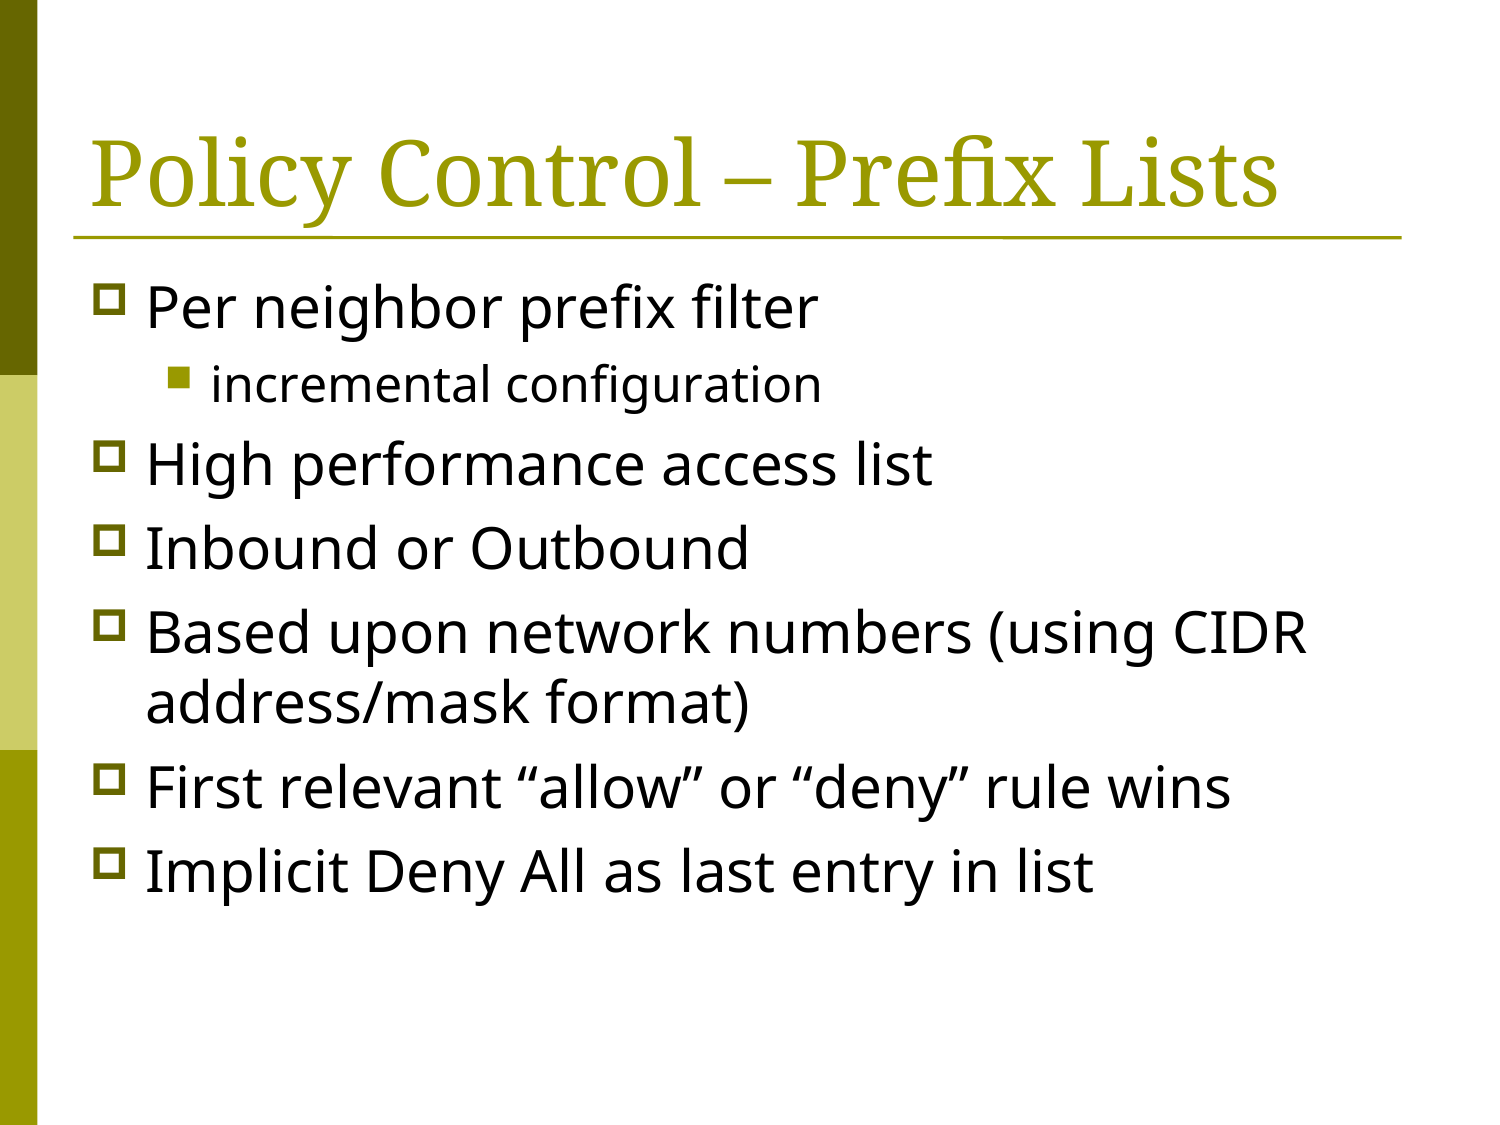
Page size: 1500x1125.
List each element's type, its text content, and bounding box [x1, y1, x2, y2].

title Policy Control – Prefix Lists [75, 45, 1426, 233]
list Per neighbor prefix filter incremental configuration High performance access list Inbound or Outbound Based upon network numbers (using CIDR address/mask format) First relevant “allow” or “deny” rule wins Implicit Deny All as last entry in list [75, 262, 1426, 1006]
